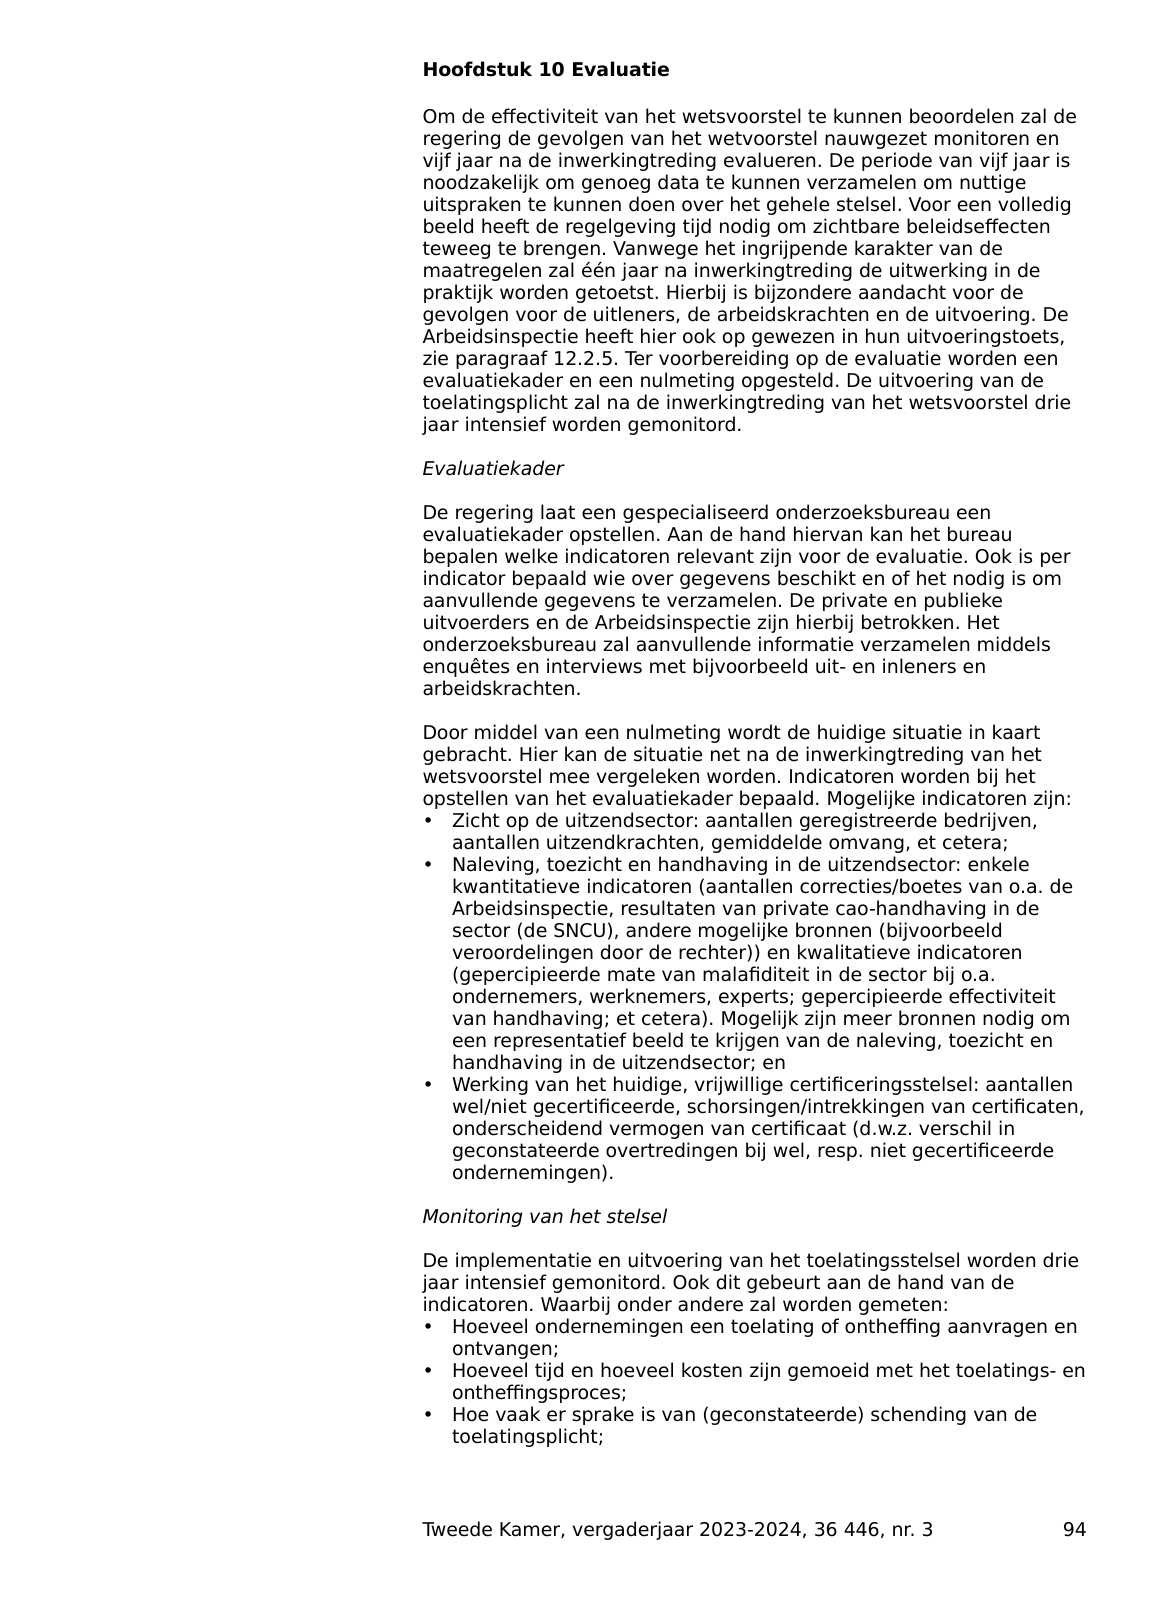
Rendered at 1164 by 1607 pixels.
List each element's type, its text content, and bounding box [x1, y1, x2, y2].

text • Hoeveel ondernemingen een toelating of ontheffing aanvragen en ontvangen; [422, 1316, 1087, 1360]
text • Hoeveel tijd en hoeveel kosten zijn gemoeid met het toelatings- en ontheffingsproces; [422, 1360, 1087, 1404]
subtitle Monitoring van het stelsel [422, 1206, 1087, 1228]
text De regering laat een gespecialiseerd onderzoeksbureau een evaluatiekader opstellen. Aan de hand hiervan kan het bureau bepalen welke indicatoren relevant zijn voor de evaluatie. Ook is per indicator bepaald wie over gegevens beschikt en of het nodig is om aanvullende gegevens te verzamelen. De private en publieke uitvoerders en de Arbeidsinspectie zijn hierbij betrokken. Het onderzoeksbureau zal aanvullende informatie verzamelen middels enquêtes en interviews met bijvoorbeeld uit- en inleners en arbeidskrachten. [422, 502, 1087, 700]
subtitle Evaluatiekader [422, 458, 1087, 480]
text Door middel van een nulmeting wordt de huidige situatie in kaart gebracht. Hier kan de situatie net na de inwerkingtreding van het wetsvoorstel mee vergeleken worden. Indicatoren worden bij het opstellen van het evaluatiekader bepaald. Mogelijke indicatoren zijn: [422, 722, 1087, 810]
text De implementatie en uitvoering van het toelatingsstelsel worden drie jaar intensief gemonitord. Ook dit gebeurt aan de hand van de indicatoren. Waarbij onder andere zal worden gemeten: [422, 1250, 1087, 1316]
text • Werking van het huidige, vrijwillige certificeringsstelsel: aantallen wel/niet gecertificeerde, schorsingen/intrekkingen van certificaten, onderscheidend vermogen van certificaat (d.w.z. verschil in geconstateerde overtredingen bij wel, resp. niet gecertificeerde ondernemingen). [422, 1074, 1087, 1184]
text Om de effectiviteit van het wetsvoorstel te kunnen beoordelen zal de regering de gevolgen van het wetvoorstel nauwgezet monitoren en vijf jaar na de inwerkingtreding evalueren. De periode van vijf jaar is noodzakelijk om genoeg data te kunnen verzamelen om nuttige uitspraken te kunnen doen over het gehele stelsel. Voor een volledig beeld heeft de regelgeving tijd nodig om zichtbare beleidseffecten teweeg te brengen. Vanwege het ingrijpende karakter van de maatregelen zal één jaar na inwerkingtreding de uitwerking in de praktijk worden getoetst. Hierbij is bijzondere aandacht voor de gevolgen voor de uitleners, de arbeidskrachten en de uitvoering. De Arbeidsinspectie heeft hier ook op gewezen in hun uitvoeringstoets, zie paragraaf 12.2.5. Ter voorbereiding op de evaluatie worden een evaluatiekader en een nulmeting opgesteld. De uitvoering van de toelatingsplicht zal na de inwerkingtreding van het wetsvoorstel drie jaar intensief worden gemonitord. [422, 106, 1087, 436]
text • Naleving, toezicht en handhaving in de uitzendsector: enkele kwantitatieve indicatoren (aantallen correcties/boetes van o.a. de Arbeidsinspectie, resultaten van private cao-handhaving in de sector (de SNCU), andere mogelijke bronnen (bijvoorbeeld veroordelingen door de rechter)) en kwalitatieve indicatoren (gepercipieerde mate van malafiditeit in de sector bij o.a. ondernemers, werknemers, experts; gepercipieerde effectiviteit van handhaving; et cetera). Mogelijk zijn meer bronnen nodig om een representatief beeld te krijgen van de naleving, toezicht en handhaving in de uitzendsector; en [422, 854, 1087, 1074]
text • Zicht op de uitzendsector: aantallen geregistreerde bedrijven, aantallen uitzendkrachten, gemiddelde omvang, et cetera; [422, 810, 1087, 854]
subtitle Hoofdstuk 10 Evaluatie [422, 59, 1087, 81]
text • Hoe vaak er sprake is van (geconstateerde) schending van de toelatingsplicht; [422, 1404, 1087, 1448]
